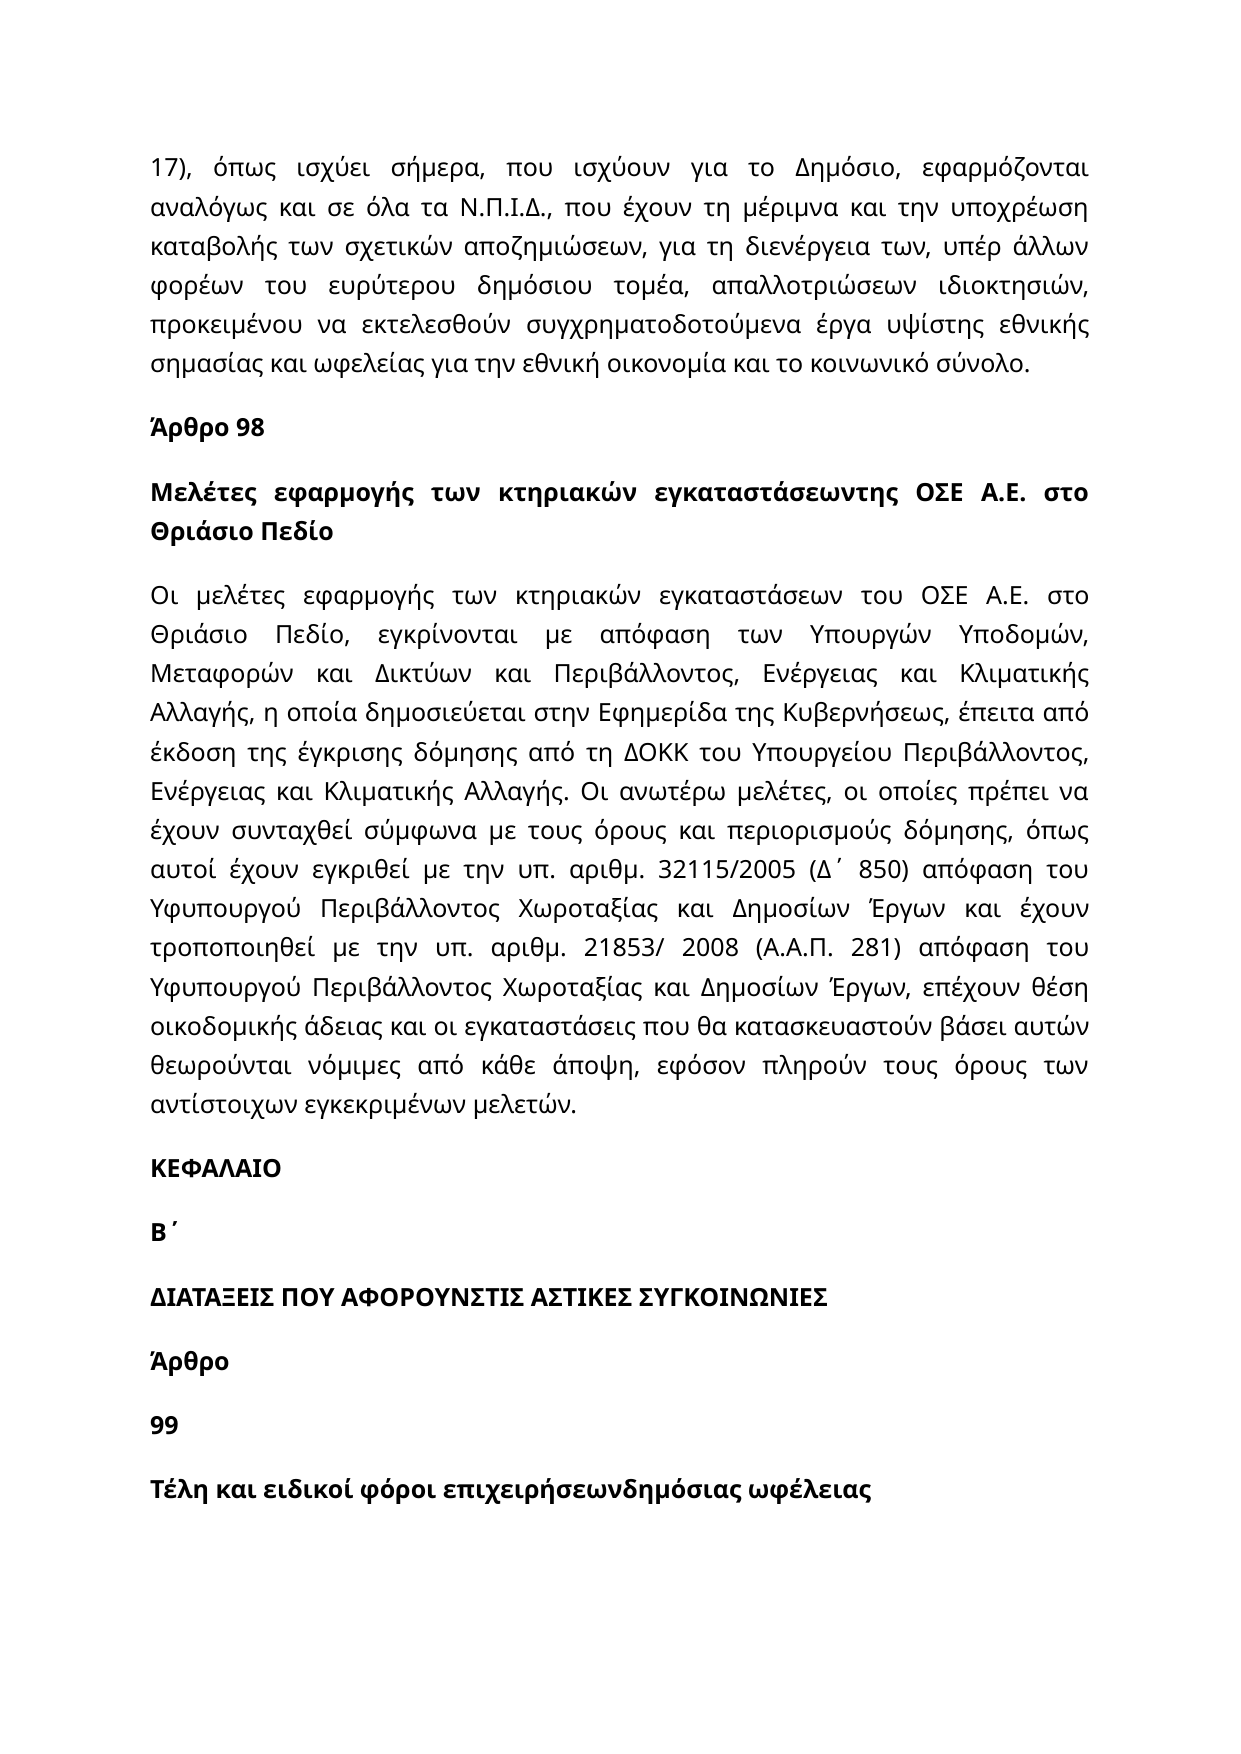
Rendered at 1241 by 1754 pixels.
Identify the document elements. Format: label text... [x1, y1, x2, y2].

text 99 [150, 1407, 1090, 1442]
text Β΄ [150, 1215, 1090, 1249]
text ΔΙΑΤΑΞΕΙΣ ΠΟΥ ΑΦΟΡΟΥΝΣΤΙΣ ΑΣΤΙΚΕΣ ΣΥΓΚΟΙΝΩΝΙΕΣ [150, 1279, 1090, 1313]
text Άρθρο 98 [150, 410, 1090, 444]
text Άρθρο [150, 1343, 1090, 1377]
text Οι μελέτες εφαρμογής των κτηριακών εγκαταστάσεων του ΟΣΕ Α.Ε. στο Θριάσιο Πεδίο, εγκρίνονται με απόφαση των Υπουργών Υποδομών, Μεταφορών και Δικτύων και Περιβάλλοντος, Ενέργειας και Κλιματικής Αλλαγής, η οποία δημοσιεύεται στην Εφημερίδα της Κυβερνήσεως, έπειτα από έκδοση της έγκρισης δόμησης από τη ΔΟΚΚ του Υπουργείου Περιβάλλοντος, Ενέργειας και Κλιματικής Αλλαγής. Οι ανωτέρω μελέτες, οι οποίες πρέπει να έχουν συνταχθεί σύμφωνα με τους όρους και περιορισμούς δόμησης, όπως αυτοί έχουν εγκριθεί με την υπ. αριθμ. 32115/2005 (Δ΄ 850) απόφαση του Υφυπουργού Περιβάλλοντος Χωροταξίας και Δημοσίων Έργων και έχουν τροποποιηθεί με την υπ. αριθμ. 21853/ 2008 (Α.Α.Π. 281) απόφαση του Υφυπουργού Περιβάλλοντος Χωροταξίας και Δημοσίων Έργων, επέχουν θέση οικοδομικής άδειας και οι εγκαταστάσεις που θα κατασκευαστούν βάσει αυτών θεωρούνται νόμιμες από κάθε άποψη, εφόσον πληρούν τους όρους των αντίστοιχων εγκεκριμένων μελετών. [150, 577, 1090, 1121]
text Τέλη και ειδικοί φόροι επιχειρήσεωνδημόσιας ωφέλειας [150, 1472, 1090, 1506]
text Μελέτες εφαρμογής των κτηριακών εγκαταστάσεωντης ΟΣΕ Α.Ε. στο Θριάσιο Πεδίο [150, 474, 1090, 547]
text 17), όπως ισχύει σήμερα, που ισχύουν για το Δημόσιο, εφαρμόζονται αναλόγως και σε όλα τα Ν.Π.Ι.Δ., που έχουν τη μέριμνα και την υποχρέωση καταβολής των σχετικών αποζημιώσεων, για τη διενέργεια των, υπέρ άλλων φορέων του ευρύτερου δημόσιου τομέα, απαλλοτριώσεων ιδιοκτησιών, προκειμένου να εκτελεσθούν συγχρηματοδοτούμενα έργα υψίστης εθνικής σημασίας και ωφελείας για την εθνική οικονομία και το κοινωνικό σύνολο. [150, 150, 1090, 380]
text ΚΕΦΑΛΑΙΟ [150, 1151, 1090, 1185]
